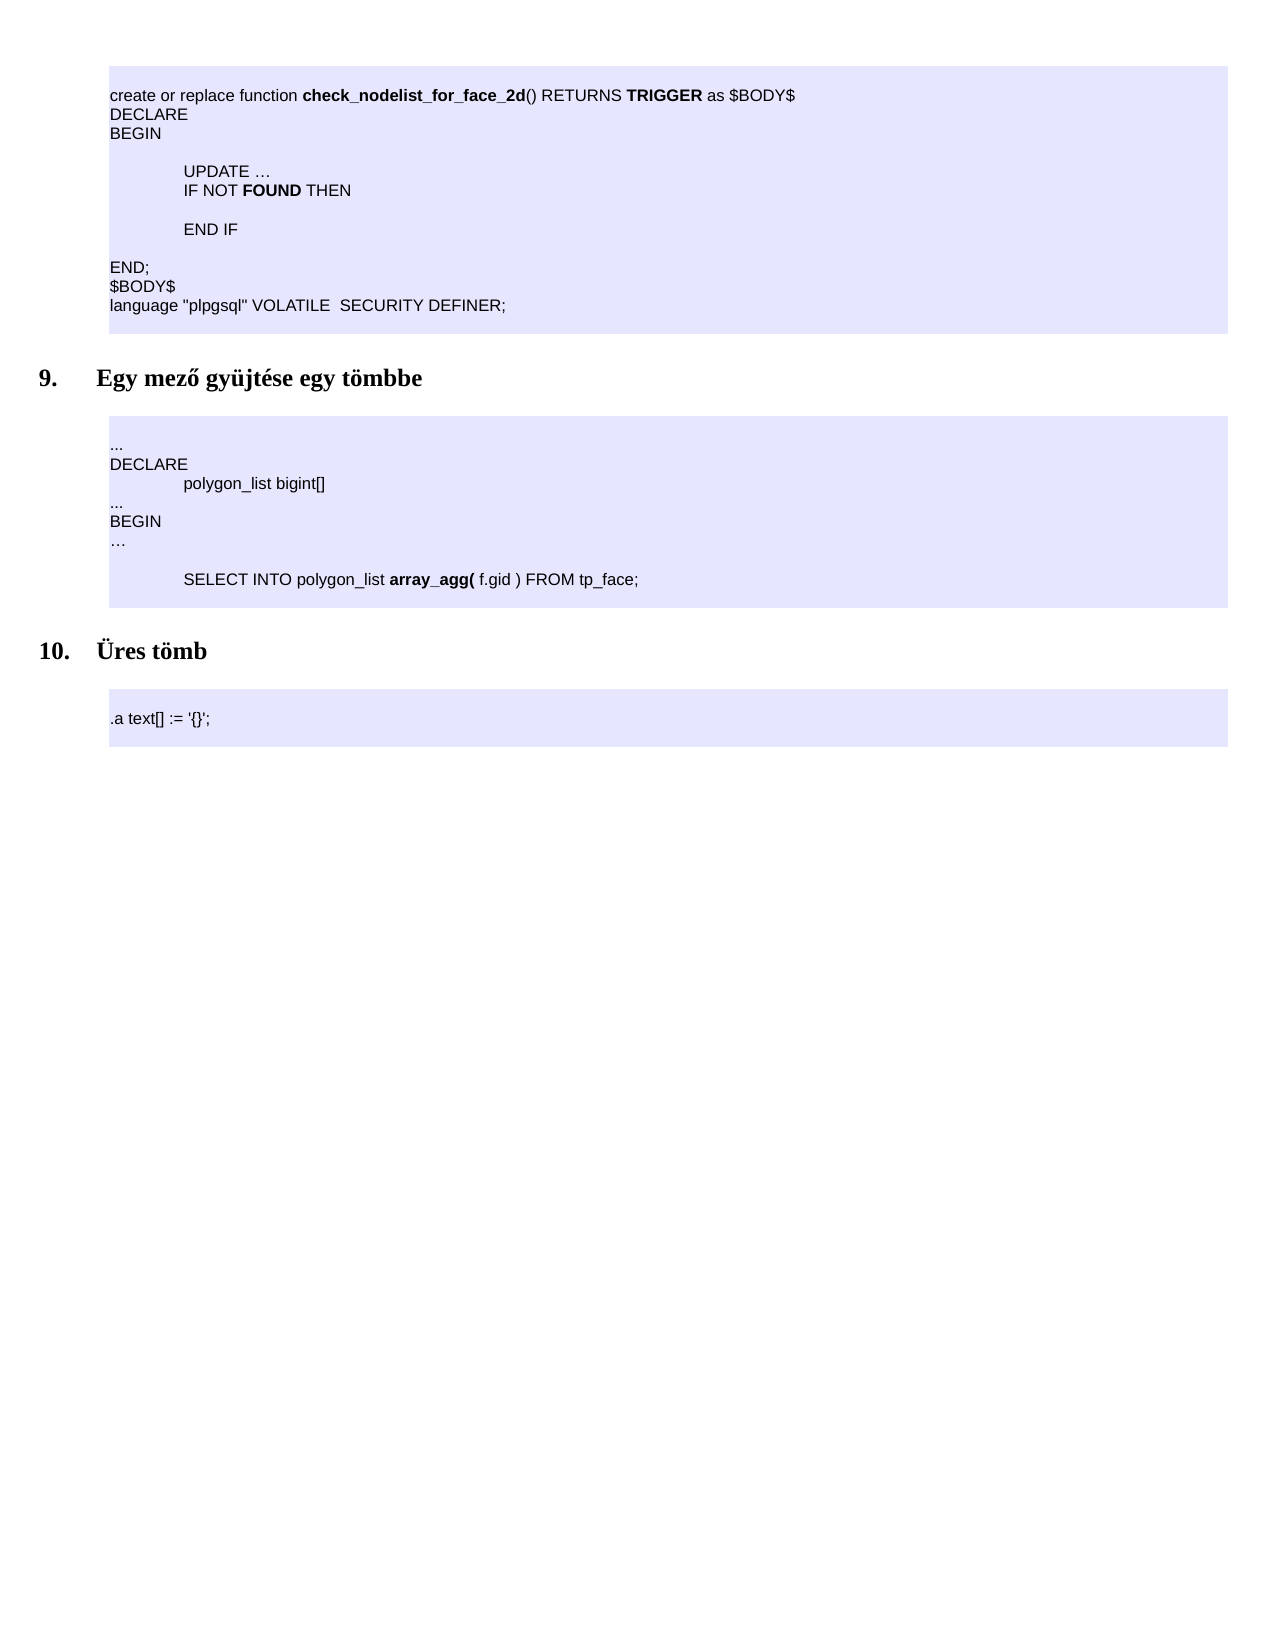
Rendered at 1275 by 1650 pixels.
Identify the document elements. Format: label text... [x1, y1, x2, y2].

text ... [109, 493, 1228, 512]
text DECLARE [109, 104, 1228, 124]
text 10. Üres tömb [39, 636, 1228, 665]
text 9. Egy mező gyüjtése egy tömbbe [39, 363, 1228, 392]
text UPDATE … [109, 162, 1228, 181]
text BEGIN [109, 124, 1228, 143]
text $BODY$ [109, 277, 1228, 296]
text create or replace function check_nodelist_for_face_2d() RETURNS TRIGGER as $BODY$ [109, 85, 1228, 104]
text BEGIN [109, 512, 1228, 531]
text DECLARE [109, 454, 1228, 473]
text END; [109, 258, 1228, 277]
text … [109, 531, 1228, 550]
text language "plpgsql" VOLATILE SECURITY DEFINER; [109, 296, 1228, 315]
text IF NOT FOUND THEN [109, 181, 1228, 200]
text SELECT INTO polygon_list array_agg( f.gid ) FROM tp_face; [109, 569, 1228, 588]
text polygon_list bigint[] [109, 473, 1228, 493]
text ... [109, 435, 1228, 454]
text END IF [109, 219, 1228, 239]
text .a text[] := '{}'; [109, 708, 1228, 728]
